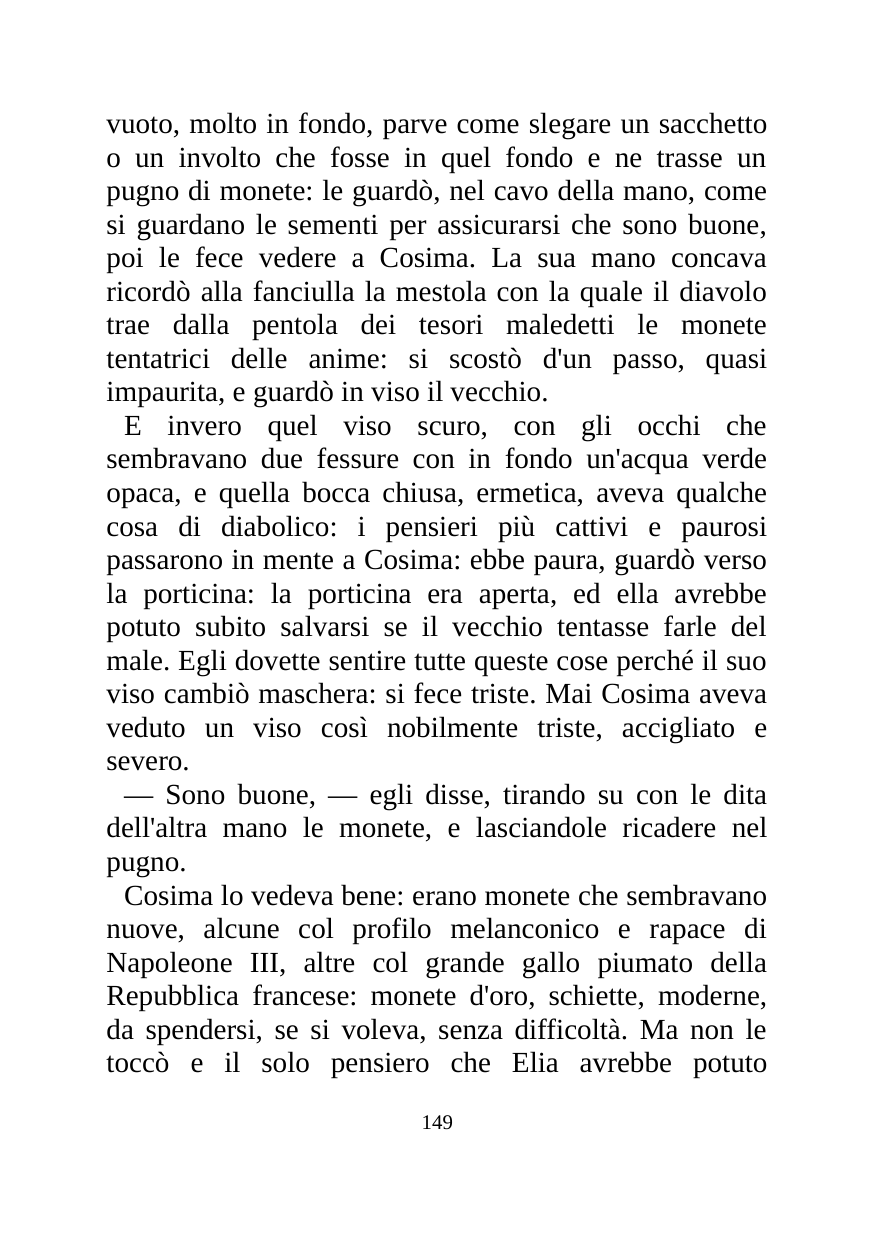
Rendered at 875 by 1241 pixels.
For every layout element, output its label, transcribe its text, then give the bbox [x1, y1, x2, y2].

text E invero quel viso scuro, con gli occhi che sembravano due fessure con in fondo un'acqua verde opaca, e quella bocca chiusa, ermetica, aveva qualche cosa di diabolico: i pensieri più cattivi e paurosi passarono in mente a Cosima: ebbe paura, guardò verso la porticina: la porticina era aperta, ed ella avrebbe potuto subito salvarsi se il vecchio tentasse farle del male. Egli dovette sentire tutte queste cose perché il suo viso cambiò maschera: si fece triste. Mai Cosima aveva veduto un viso così nobilmente triste, accigliato e severo. [106, 408, 768, 777]
text — Sono buone, — egli disse, tirando su con le dita dell'altra mano le monete, e lasciandole ricadere nel pugno. [106, 777, 768, 878]
text Cosima lo vedeva bene: erano monete che sembravano nuove, alcune col profilo melanconico e rapace di Napoleone III, altre col grande gallo piumato della Repubblica francese: monete d'oro, schiette, moderne, da spendersi, se si voleva, senza difficoltà. Ma non le toccò e il solo pensiero che Elia avrebbe potuto [106, 878, 768, 1079]
text vuoto, molto in fondo, parve come slegare un sacchetto o un involto che fosse in quel fondo e ne trasse un pugno di monete: le guardò, nel cavo della mano, come si guardano le sementi per assicurarsi che sono buone, poi le fece vedere a Cosima. La sua mano concava ricordò alla fanciulla la mestola con la quale il diavolo trae dalla pentola dei tesori maledetti le monete tentatrici delle anime: si scostò d'un passo, quasi impaurita, e guardò in viso il vecchio. [106, 106, 768, 408]
